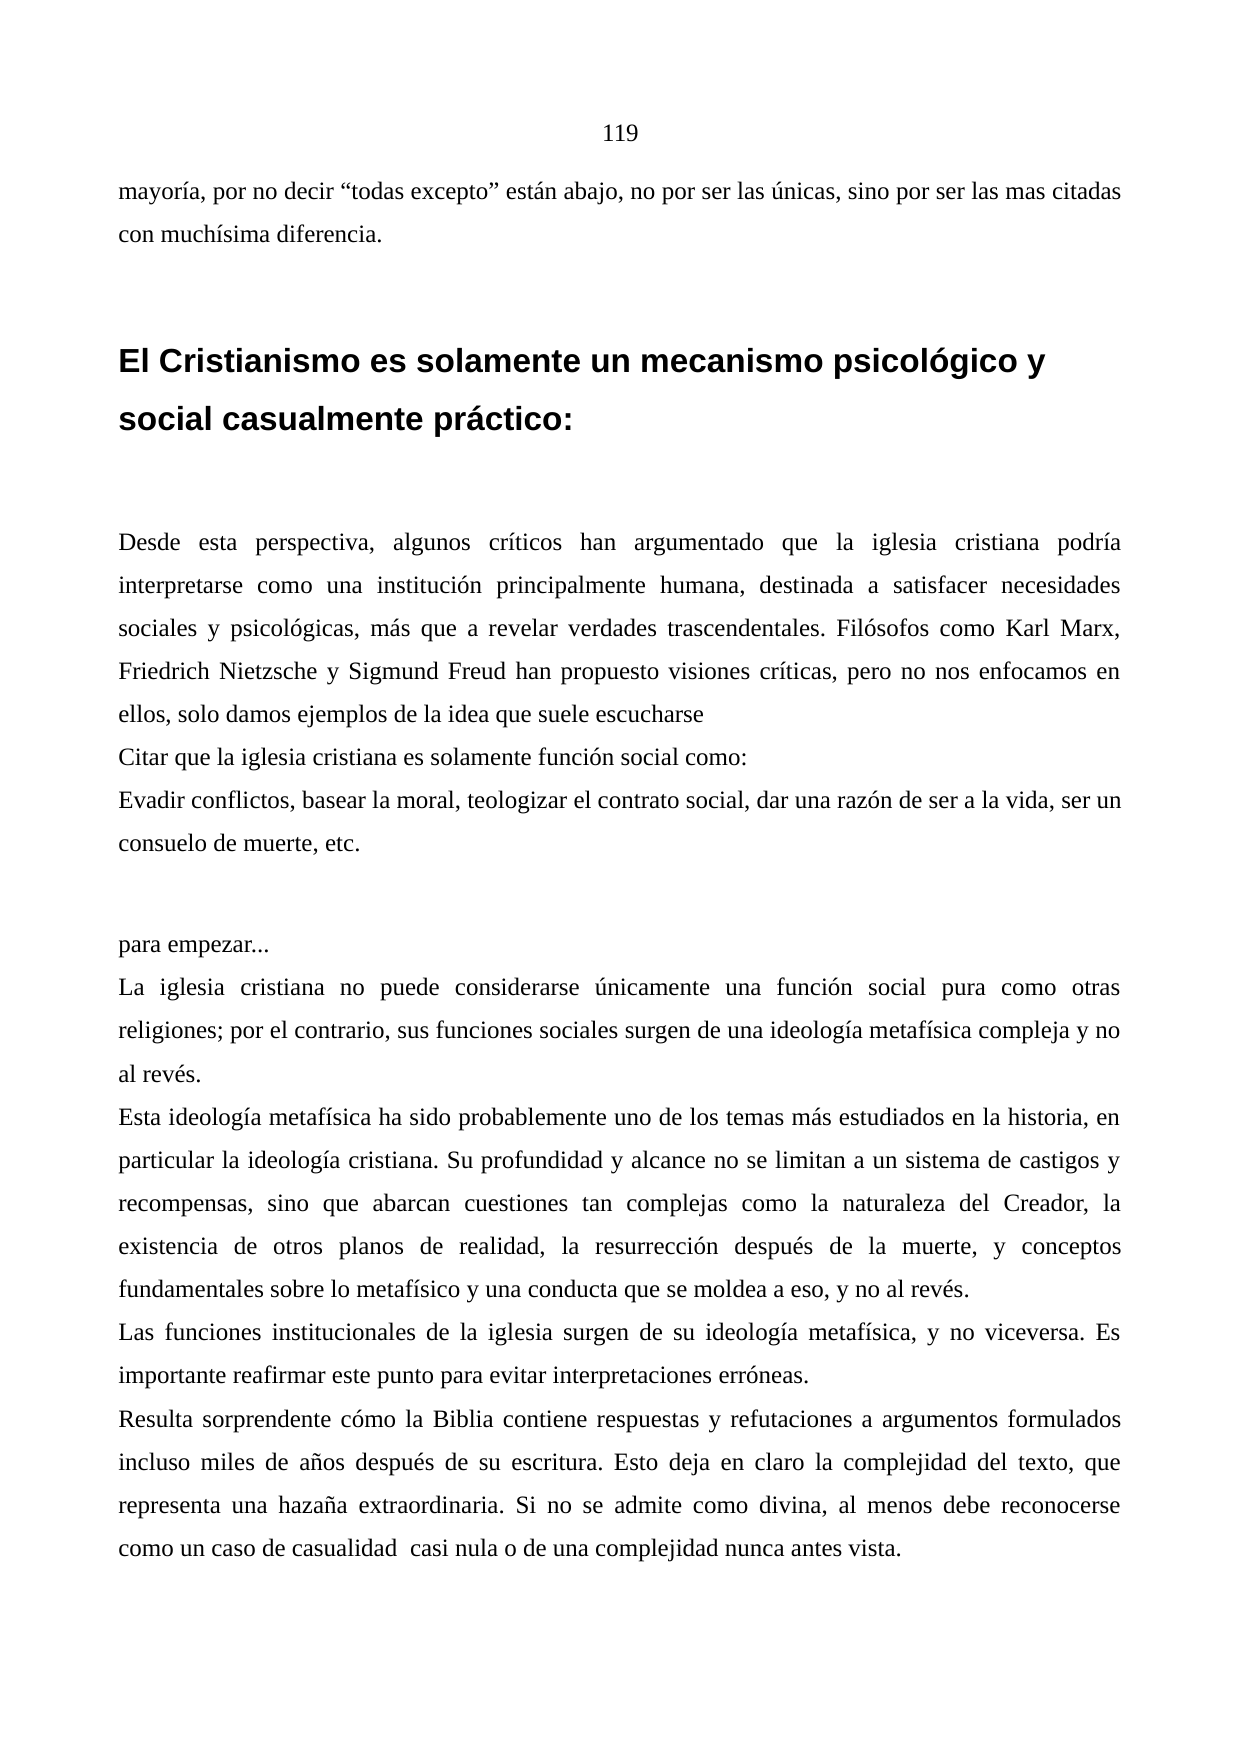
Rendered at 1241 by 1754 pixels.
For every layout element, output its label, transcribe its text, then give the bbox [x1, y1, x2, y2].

text La iglesia cristiana no puede considerarse únicamente una función social pura como otras religiones; por el contrario, sus funciones sociales surgen de una ideología metafísica compleja y no al revés. [118, 972, 1122, 1087]
text Esta ideología metafísica ha sido probablemente uno de los temas más estudiados en la historia, en particular la ideología cristiana. Su profundidad y alcance no se limitan a un sistema de castigos y recompensas, sino que abarcan cuestiones tan complejas como la naturaleza del Creador, la existencia de otros planos de realidad, la resurrección después de la muerte, y conceptos fundamentales sobre lo metafísico y una conducta que se moldea a eso, y no al revés. [118, 1102, 1122, 1303]
text Las funciones institucionales de la iglesia surgen de su ideología metafísica, y no viceversa. Es importante reafirmar este punto para evitar interpretaciones erróneas. [118, 1317, 1122, 1389]
text Citar que la iglesia cristiana es solamente función social como: [118, 742, 1122, 771]
text mayoría, por no decir “todas excepto” están abajo, no por ser las únicas, sino por ser las mas citadas con muchísima diferencia. [118, 176, 1122, 248]
text para empezar... [118, 929, 1122, 958]
subtitle El Cristianismo es solamente un mecanismo psicológico y social casualmente práctico: [118, 341, 1122, 437]
text Resulta sorprendente cómo la Biblia contiene respuestas y refutaciones a argumentos formulados incluso miles de años después de su escritura. Esto deja en claro la complejidad del texto, que representa una hazaña extraordinaria. Si no se admite como divina, al menos debe reconocerse como un caso de casualidad casi nula o de una complejidad nunca antes vista. [118, 1404, 1122, 1562]
text Evadir conflictos, basear la moral, teologizar el contrato social, dar una razón de ser a la vida, ser un consuelo de muerte, etc. [118, 785, 1122, 857]
text Desde esta perspectiva, algunos críticos han argumentado que la iglesia cristiana podría interpretarse como una institución principalmente humana, destinada a satisfacer necesidades sociales y psicológicas, más que a revelar verdades trascendentales. Filósofos como Karl Marx, Friedrich Nietzsche y Sigmund Freud han propuesto visiones críticas, pero no nos enfocamos en ellos, solo damos ejemplos de la idea que suele escucharse [118, 527, 1122, 728]
